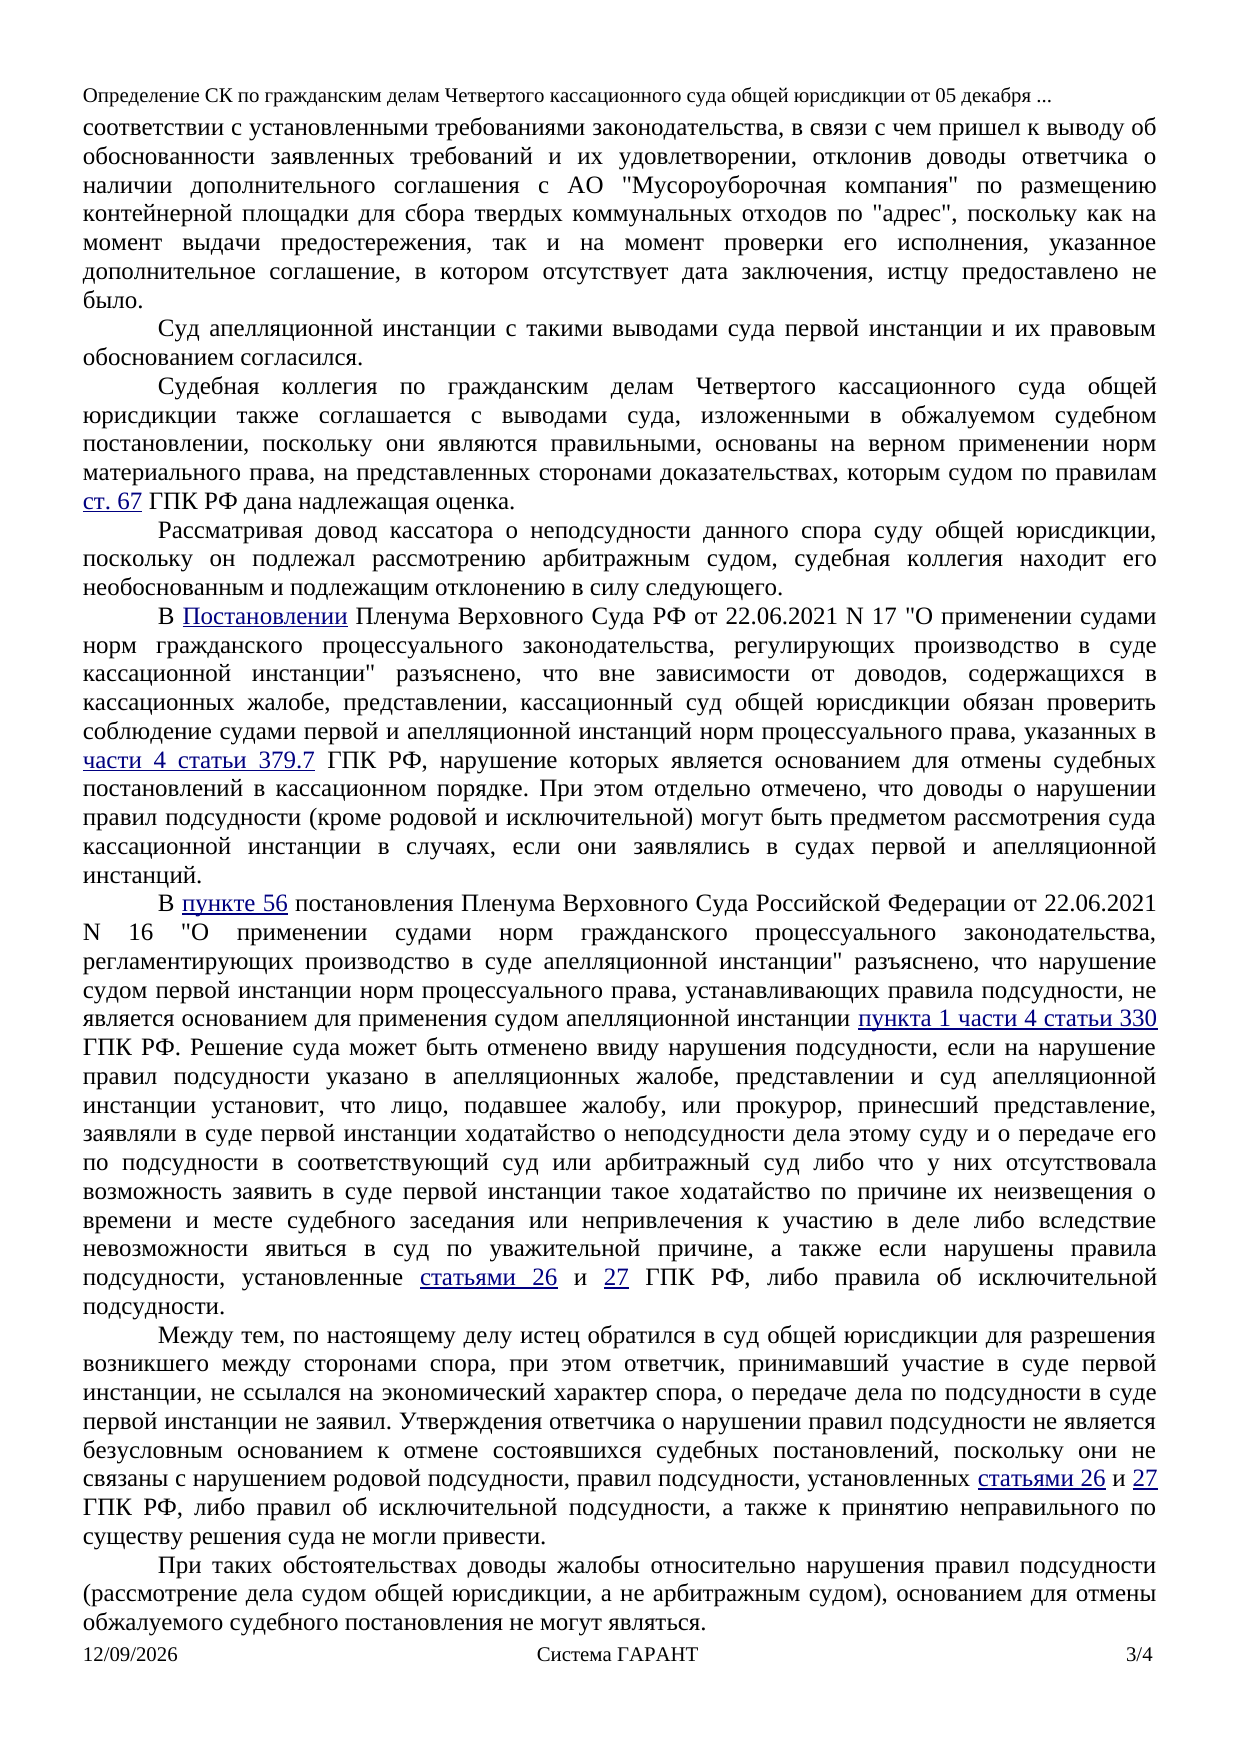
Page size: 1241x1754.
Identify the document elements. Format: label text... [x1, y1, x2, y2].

text В Постановлении Пленума Верховного Суда РФ от 22.06.2021 N 17 "О применении судами норм гражданского процессуального законодательства, регулирующих производство в суде кассационной инстанции" разъяснено, что вне зависимости от доводов, содержащихся в кассационных жалобе, представлении, кассационный суд общей юрисдикции обязан проверить соблюдение судами первой и апелляционной инстанций норм процессуального права, указанных в части 4 статьи 379.7 ГПК РФ, нарушение которых является основанием для отмены судебных постановлений в кассационном порядке. При этом отдельно отмечено, что доводы о нарушении правил подсудности (кроме родовой и исключительной) могут быть предметом рассмотрения суда кассационной инстанции в случаях, если они заявлялись в судах первой и апелляционной инстанций. [83, 601, 1157, 888]
text Рассматривая довод кассатора о неподсудности данного спора суду общей юрисдикции, поскольку он подлежал рассмотрению арбитражным судом, судебная коллегия находит его необоснованным и подлежащим отклонению в силу следующего. [83, 515, 1157, 601]
text Между тем, по настоящему делу истец обратился в суд общей юрисдикции для разрешения возникшего между сторонами спора, при этом ответчик, принимавший участие в суде первой инстанции, не ссылался на экономический характер спора, о передаче дела по подсудности в суде первой инстанции не заявил. Утверждения ответчика о нарушении правил подсудности не является безусловным основанием к отмене состоявшихся судебных постановлений, поскольку они не связаны с нарушением родовой подсудности, правил подсудности, установленных статьями 26 и 27 ГПК РФ, либо правил об исключительной подсудности, а также к принятию неправильного по существу решения суда не могли привести. [83, 1320, 1157, 1550]
text соответствии с установленными требованиями законодательства, в связи с чем пришел к выводу об обоснованности заявленных требований и их удовлетворении, отклонив доводы ответчика о наличии дополнительного соглашения с АО "Мусороуборочная компания" по размещению контейнерной площадки для сбора твердых коммунальных отходов по "адрес", поскольку как на момент выдачи предостережения, так и на момент проверки его исполнения, указанное дополнительное соглашение, в котором отсутствует дата заключения, истцу предоставлено не было. [83, 112, 1157, 313]
text В пункте 56 постановления Пленума Верховного Суда Российской Федерации от 22.06.2021 N 16 "О применении судами норм гражданского процессуального законодательства, регламентирующих производство в суде апелляционной инстанции" разъяснено, что нарушение судом первой инстанции норм процессуального права, устанавливающих правила подсудности, не является основанием для применения судом апелляционной инстанции пункта 1 части 4 статьи 330 ГПК РФ. Решение суда может быть отменено ввиду нарушения подсудности, если на нарушение правил подсудности указано в апелляционных жалобе, представлении и суд апелляционной инстанции установит, что лицо, подавшее жалобу, или прокурор, принесший представление, заявляли в суде первой инстанции ходатайство о неподсудности дела этому суду и о передаче его по подсудности в соответствующий суд или арбитражный суд либо что у них отсутствовала возможность заявить в суде первой инстанции такое ходатайство по причине их неизвещения о времени и месте судебного заседания или непривлечения к участию в деле либо вследствие невозможности явиться в суд по уважительной причине, а также если нарушены правила подсудности, установленные статьями 26 и 27 ГПК РФ, либо правила об исключительной подсудности. [83, 888, 1157, 1320]
text Суд апелляционной инстанции с такими выводами суда первой инстанции и их правовым обоснованием согласился. [83, 313, 1157, 371]
text При таких обстоятельствах доводы жалобы относительно нарушения правил подсудности (рассмотрение дела судом общей юрисдикции, а не арбитражным судом), основанием для отмены обжалуемого судебного постановления не могут являться. [83, 1550, 1157, 1636]
text Судебная коллегия по гражданским делам Четвертого кассационного суда общей юрисдикции также соглашается с выводами суда, изложенными в обжалуемом судебном постановлении, поскольку они являются правильными, основаны на верном применении норм материального права, на представленных сторонами доказательствах, которым судом по правилам ст. 67 ГПК РФ дана надлежащая оценка. [83, 371, 1157, 515]
